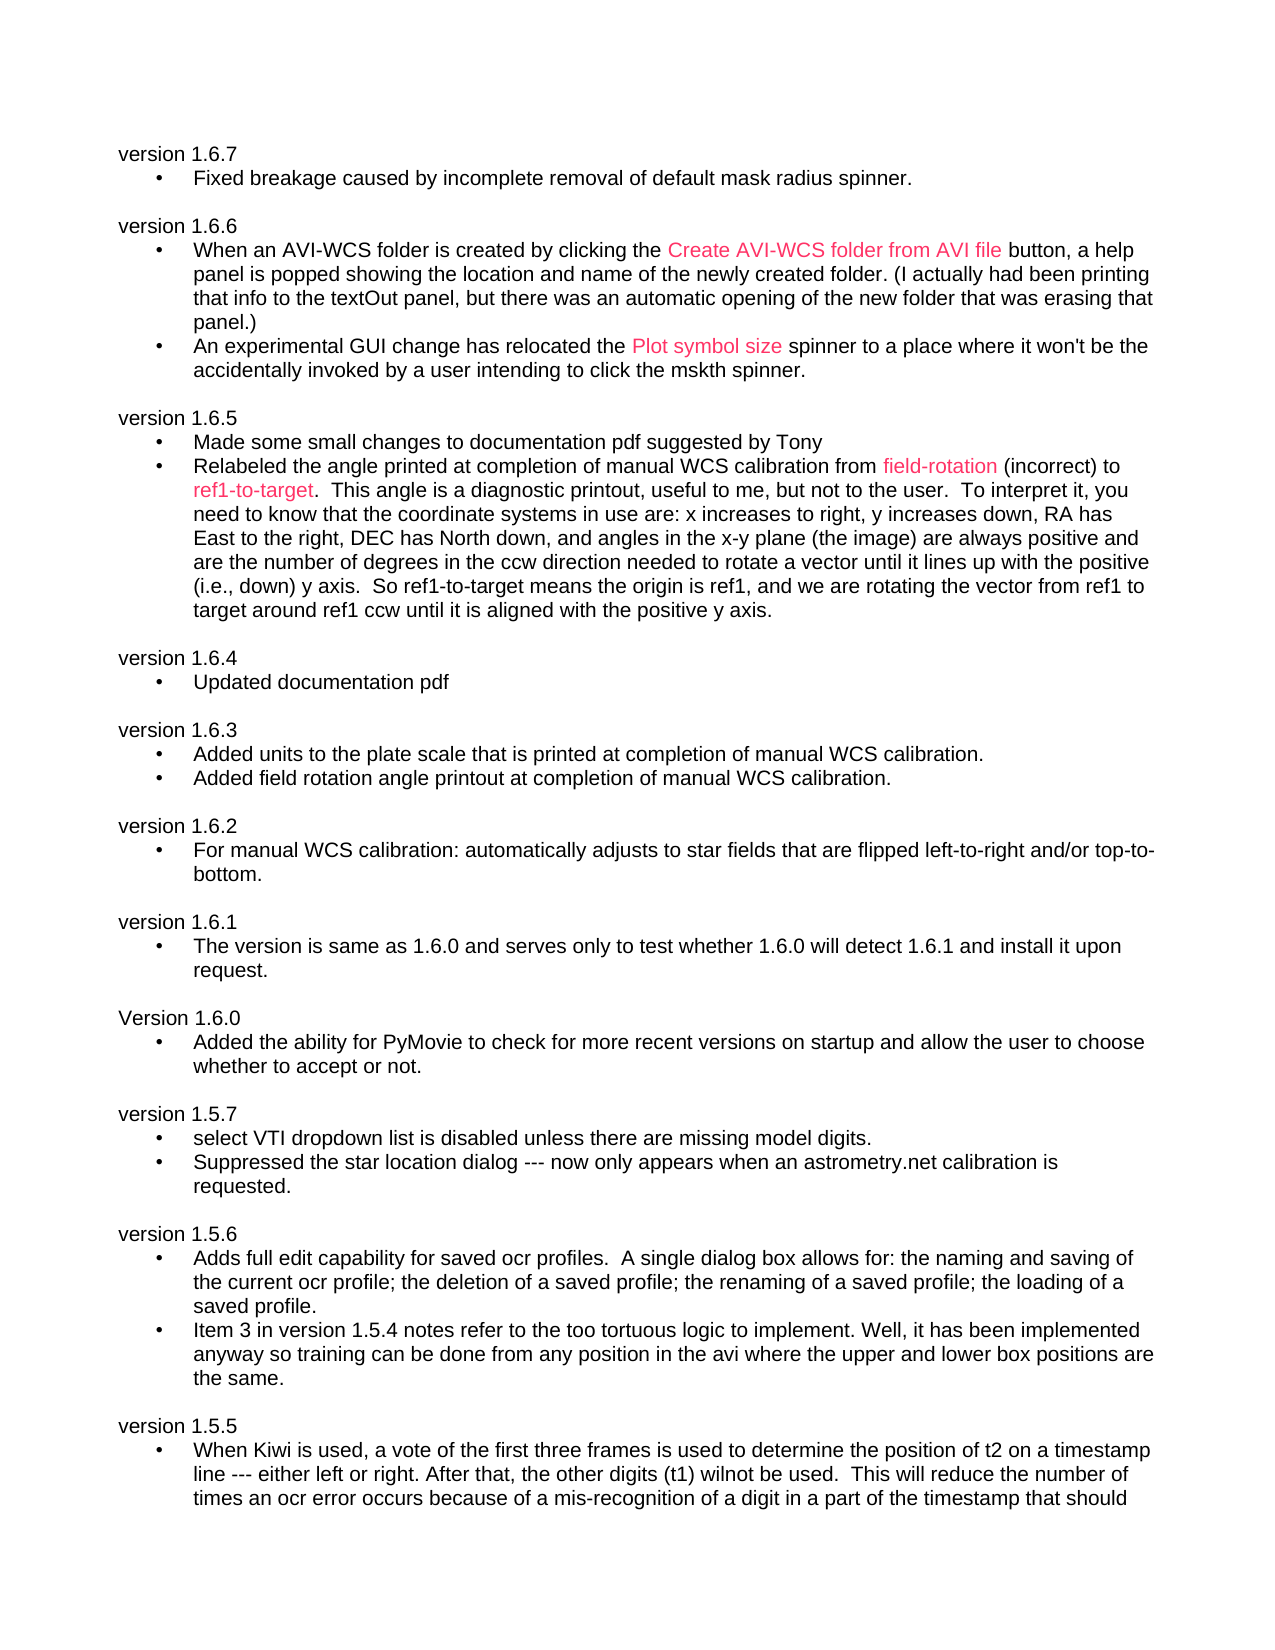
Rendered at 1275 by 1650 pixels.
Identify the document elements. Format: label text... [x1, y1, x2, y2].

list Item 3 in version 1.5.4 notes refer to the too tortuous logic to implement. Well, it has been implemented anyway so training can be done from any position in the avi where the upper and lower box positions are the same. [156, 1317, 1157, 1413]
list An experimental GUI change has relocated the Plot symbol size spinner to a place where it won't be the accidentally invoked by a user intending to click the mskth spinner. [156, 334, 1157, 406]
text version 1.5.7 [118, 1102, 1157, 1126]
list For manual WCS calibration: automatically adjusts to star fields that are flipped left-to-right and/or top-to-bottom. [156, 838, 1157, 910]
text version 1.5.6 [118, 1222, 1157, 1246]
text version 1.6.7 [118, 142, 1157, 166]
list When Kiwi is used, a vote of the first three frames is used to determine the position of t2 on a timestamp line --- either left or right. After that, the other digits (t1) wilnot be used. This will reduce the number of times an ocr error occurs because of a mis-recognition of a digit in a part of the timestamp that should [156, 1437, 1157, 1509]
list Fixed breakage caused by incomplete removal of default mask radius spinner. [156, 166, 1157, 214]
text version 1.6.5 [118, 406, 1157, 430]
list Added field rotation angle printout at completion of manual WCS calibration. [156, 766, 1157, 814]
list Relabeled the angle printed at completion of manual WCS calibration from field-rotation (incorrect) to ref1-to-target. This angle is a diagnostic printout, useful to me, but not to the user. To interpret it, you need to know that the coordinate systems in use are: x increases to right, y increases down, RA has East to the right, DEC has North down, and angles in the x-y plane (the image) are always positive and are the number of degrees in the ccw direction needed to rotate a vector until it lines up with the positive (i.e., down) y axis. So ref1-to-target means the origin is ref1, and we are rotating the vector from ref1 to target around ref1 ccw until it is aligned with the positive y axis. [156, 454, 1157, 646]
list The version is same as 1.6.0 and serves only to test whether 1.6.0 will detect 1.6.1 and install it upon request. [156, 934, 1157, 1006]
list When an AVI-WCS folder is created by clicking the Create AVI-WCS folder from AVI file button, a help panel is popped showing the location and name of the newly created folder. (I actually had been printing that info to the textOut panel, but there was an automatic opening of the new folder that was erasing that panel.) [156, 238, 1157, 334]
text version 1.5.5 [118, 1413, 1157, 1437]
list Made some small changes to documentation pdf suggested by Tony [156, 430, 1157, 454]
text version 1.6.4 [118, 646, 1157, 670]
text Version 1.6.0 [118, 1006, 1157, 1029]
text version 1.6.2 [118, 814, 1157, 838]
list Adds full edit capability for saved ocr profiles. A single dialog box allows for: the naming and saving of the current ocr profile; the deletion of a saved profile; the renaming of a saved profile; the loading of a saved profile. [156, 1246, 1157, 1317]
list Suppressed the star location dialog --- now only appears when an astrometry.net calibration is requested. [156, 1149, 1157, 1222]
list Added the ability for PyMovie to check for more recent versions on startup and allow the user to choose whether to accept or not. [156, 1029, 1157, 1102]
list [156, 118, 1157, 142]
list select VTI dropdown list is disabled unless there are missing model digits. [156, 1126, 1157, 1149]
list Updated documentation pdf [156, 670, 1157, 718]
text version 1.6.1 [118, 910, 1157, 934]
text version 1.6.6 [118, 214, 1157, 238]
text version 1.6.3 [118, 718, 1157, 742]
list Added units to the plate scale that is printed at completion of manual WCS calibration. [156, 742, 1157, 766]
